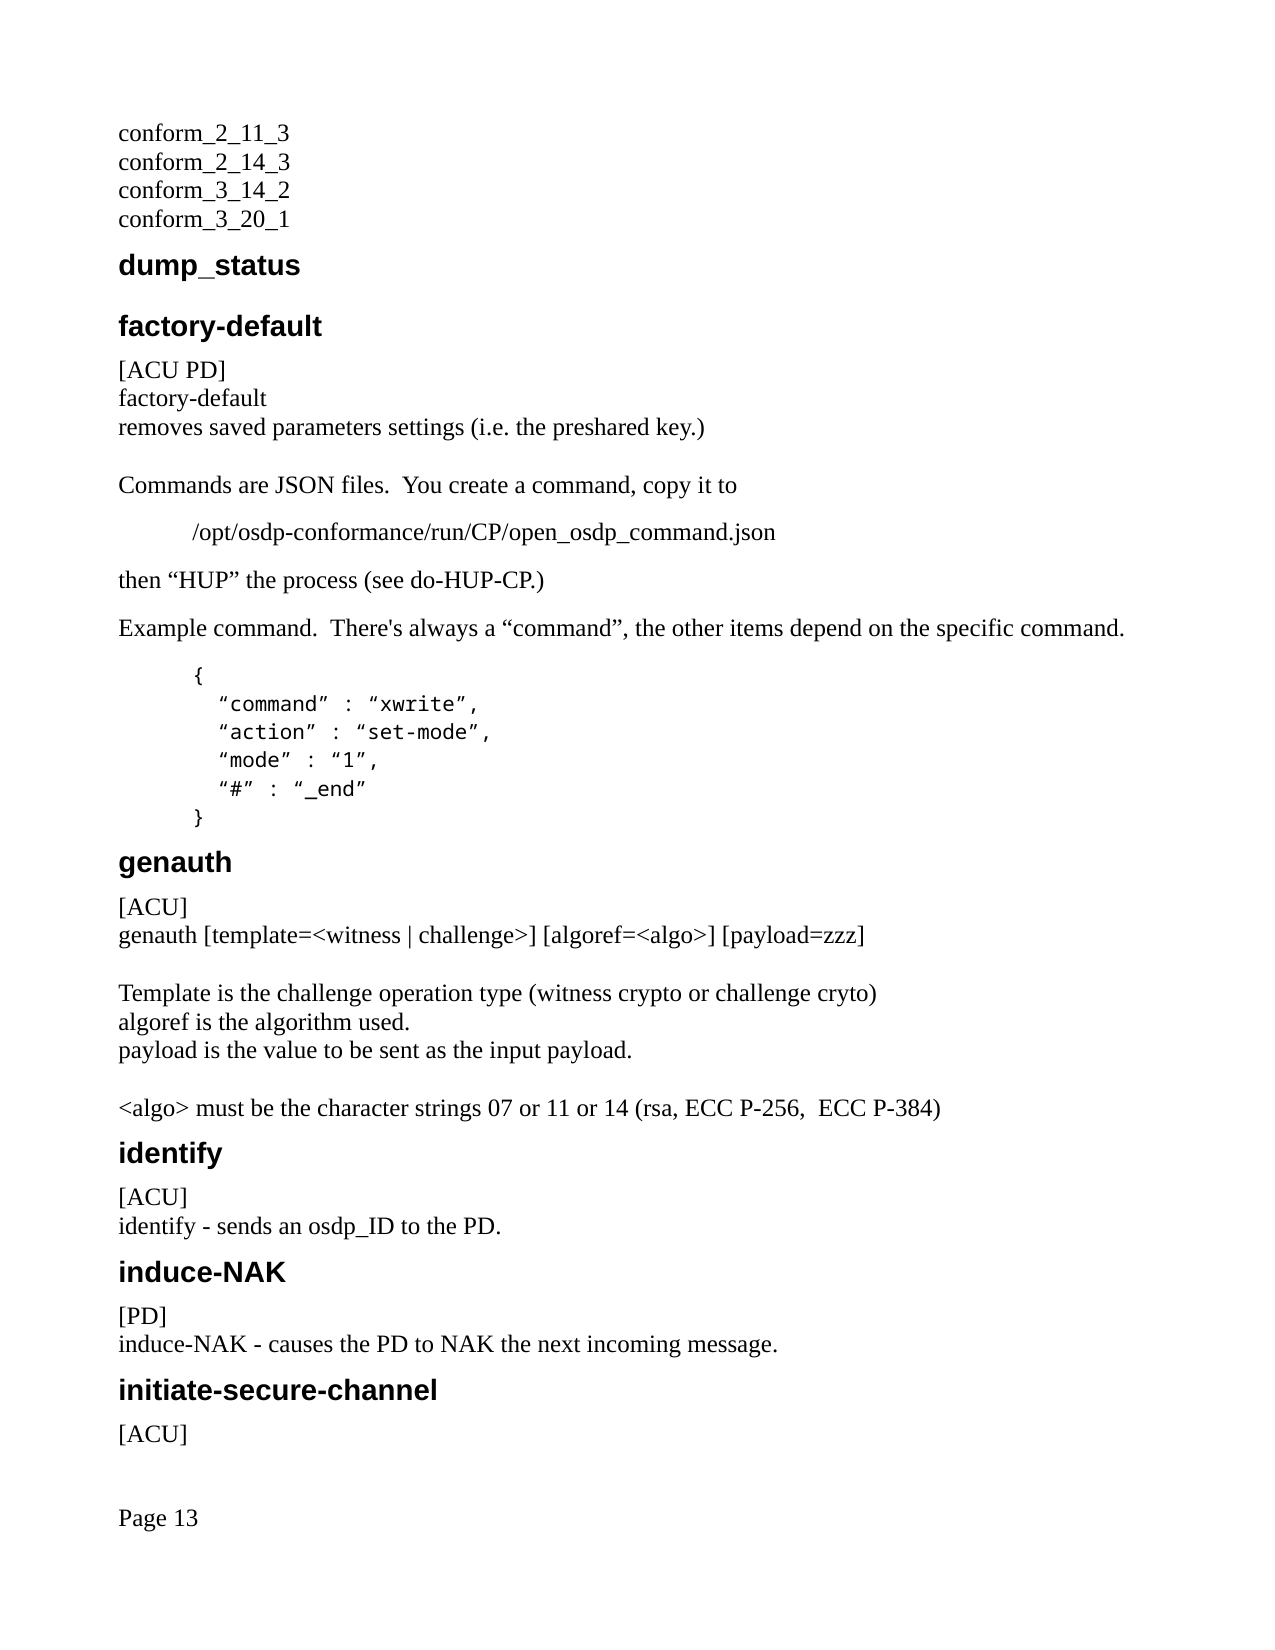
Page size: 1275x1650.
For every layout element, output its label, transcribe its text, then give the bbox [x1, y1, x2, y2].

text Template is the challenge operation type (witness crypto or challenge cryto) [118, 978, 1157, 1007]
text algoref is the algorithm used. [118, 1007, 1157, 1035]
text “action” : “set-mode”, [118, 717, 1157, 746]
text Example command. There's always a “command”, the other items depend on the specific command. [118, 613, 1157, 641]
text conform_3_14_2 [118, 176, 1157, 204]
text [PD] [118, 1301, 1157, 1329]
subtitle induce-NAK [118, 1254, 1157, 1288]
text <algo> must be the character strings 07 or 11 or 14 (rsa, ECC P-256, ECC P-384) [118, 1093, 1157, 1122]
text “mode” : “1”, [118, 746, 1157, 774]
text “command” : “xwrite”, [118, 689, 1157, 717]
text payload is the value to be sent as the input payload. [118, 1035, 1157, 1064]
subtitle factory-default [118, 308, 1157, 342]
text [ACU] [118, 892, 1157, 920]
text conform_2_11_3 [118, 118, 1157, 147]
text Commands are JSON files. You create a command, copy it to [118, 470, 1157, 498]
text identify - sends an osdp_ID to the PD. [118, 1211, 1157, 1240]
text /opt/osdp-conformance/run/CP/open_osdp_command.json [118, 517, 1157, 546]
text [ACU PD] [118, 355, 1157, 383]
subtitle genauth [118, 845, 1157, 879]
text conform_3_20_1 [118, 204, 1157, 233]
subtitle identify [118, 1136, 1157, 1170]
text removes saved parameters settings (i.e. the preshared key.) [118, 412, 1157, 441]
subtitle dump_status [118, 248, 1157, 281]
text genauth [template=<witness | challenge>] [algoref=<algo>] [payload=zzz] [118, 920, 1157, 949]
text conform_2_14_3 [118, 147, 1157, 176]
text [ACU] [118, 1419, 1157, 1448]
subtitle initiate-secure-channel [118, 1373, 1157, 1407]
text induce-NAK - causes the PD to NAK the next incoming message. [118, 1329, 1157, 1358]
text [ACU] [118, 1182, 1157, 1211]
text “#” : “_end” [118, 774, 1157, 802]
text { [118, 660, 1157, 689]
text factory-default [118, 383, 1157, 412]
text then “HUP” the process (see do-HUP-CP.) [118, 565, 1157, 594]
text } [118, 802, 1157, 831]
